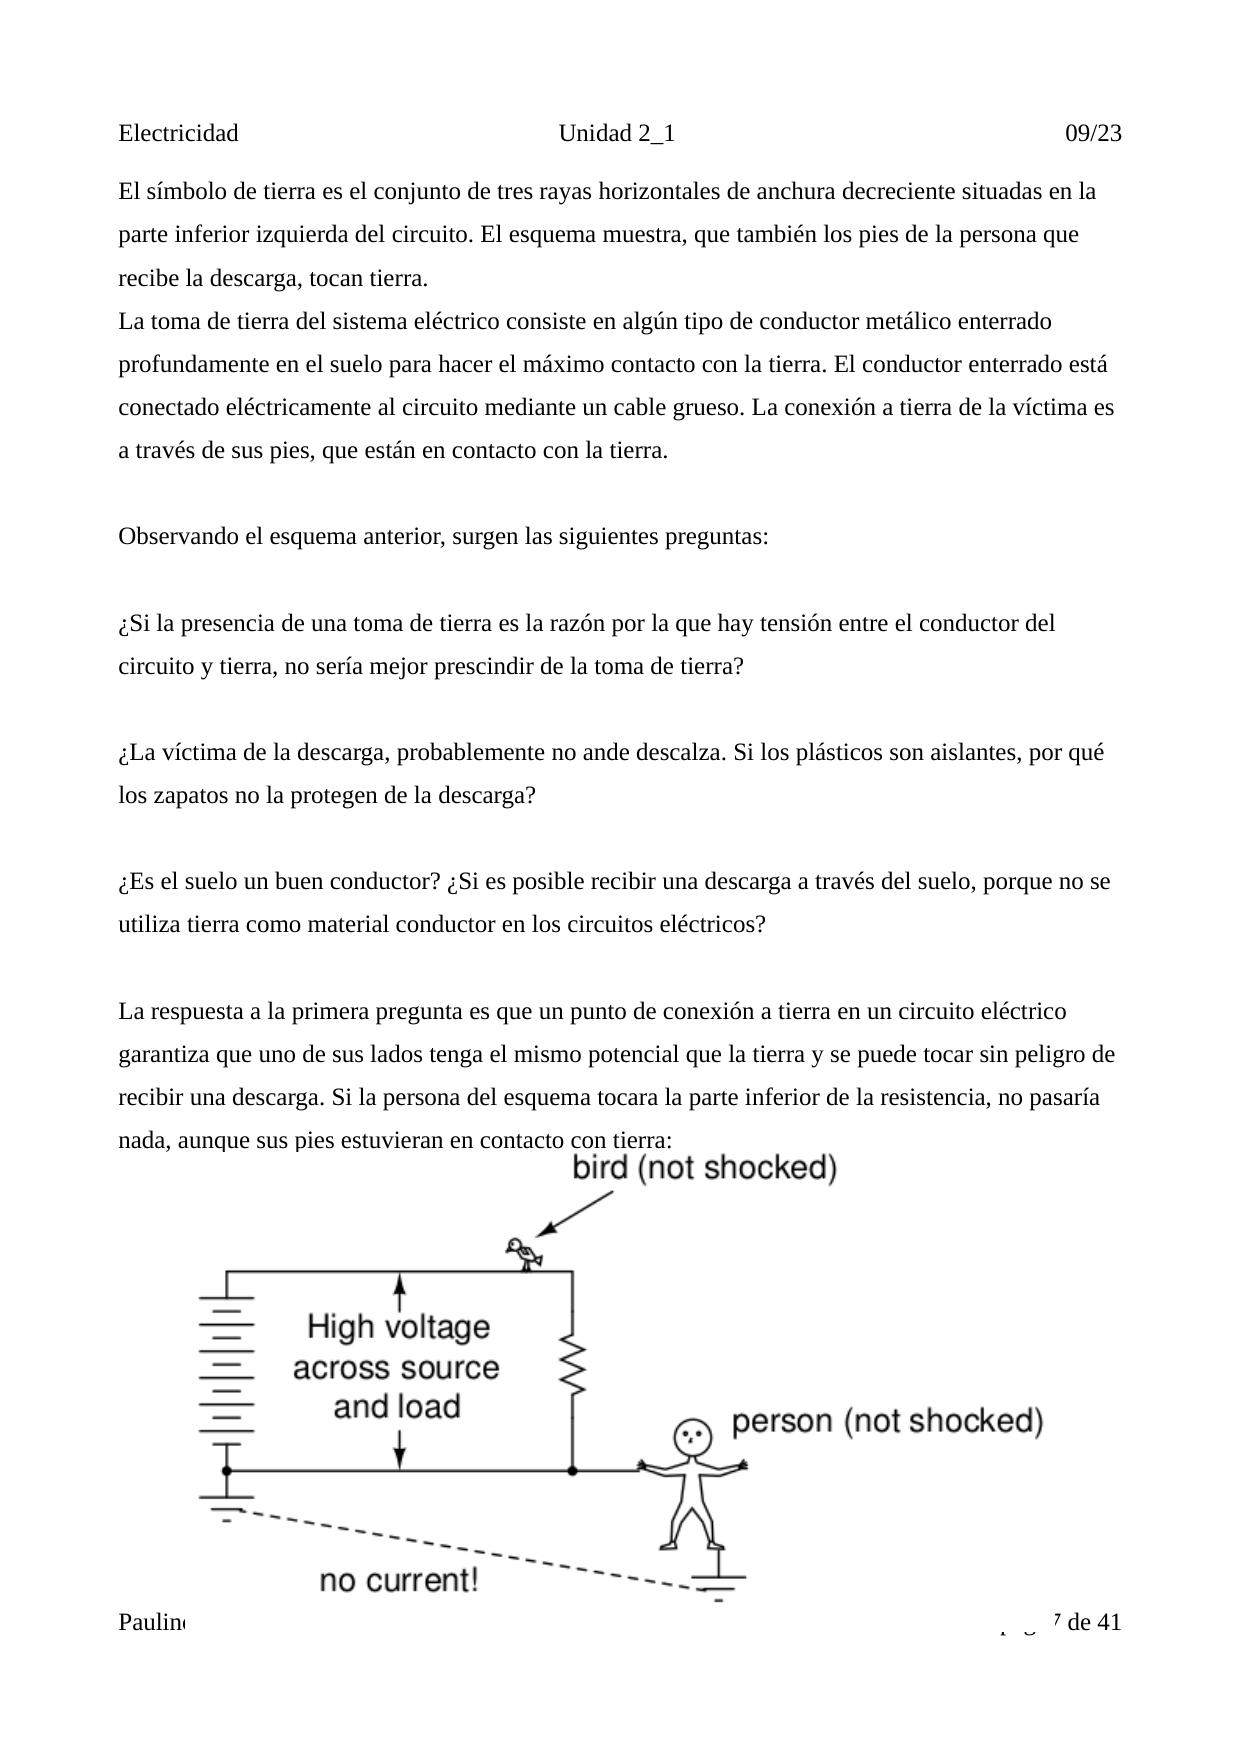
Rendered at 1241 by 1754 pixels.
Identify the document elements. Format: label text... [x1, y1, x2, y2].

text a través de sus pies, que están en contacto con la tierra. [118, 435, 1122, 464]
picture [185, 1152, 1056, 1632]
text Observando el esquema anterior, surgen las siguientes preguntas: [118, 521, 1122, 550]
text El símbolo de tierra es el conjunto de tres rayas horizontales de anchura decreciente situadas en la parte inferior izquierda del circuito. El esquema muestra, que también los pies de la persona que recibe la descarga, tocan tierra. [118, 176, 1122, 291]
text La toma de tierra del sistema eléctrico consiste en algún tipo de conductor metálico enterrado profundamente en el suelo para hacer el máximo contacto con la tierra. El conductor enterrado está conectado eléctricamente al circuito mediante un cable grueso. La conexión a tierra de la víctima es [118, 306, 1122, 421]
text ¿La víctima de la descarga, probablemente no ande descalza. Si los plásticos son aislantes, por qué los zapatos no la protegen de la descarga? [118, 737, 1122, 809]
text ¿Es el suelo un buen conductor? ¿Si es posible recibir una descarga a través del suelo, porque no se utiliza tierra como material conductor en los circuitos eléctricos? [118, 866, 1122, 938]
text La respuesta a la primera pregunta es que un punto de conexión a tierra en un circuito eléctrico garantiza que uno de sus lados tenga el mismo potencial que la tierra y se puede tocar sin peligro de recibir una descarga. Si la persona del esquema tocara la parte inferior de la resistencia, no pasaría nada, aunque sus pies estuvieran en contacto con tierra: [118, 996, 1122, 1154]
text ¿Si la presencia de una toma de tierra es la razón por la que hay tensión entre el conductor del circuito y tierra, no sería mejor prescindir de la toma de tierra? [118, 608, 1122, 679]
